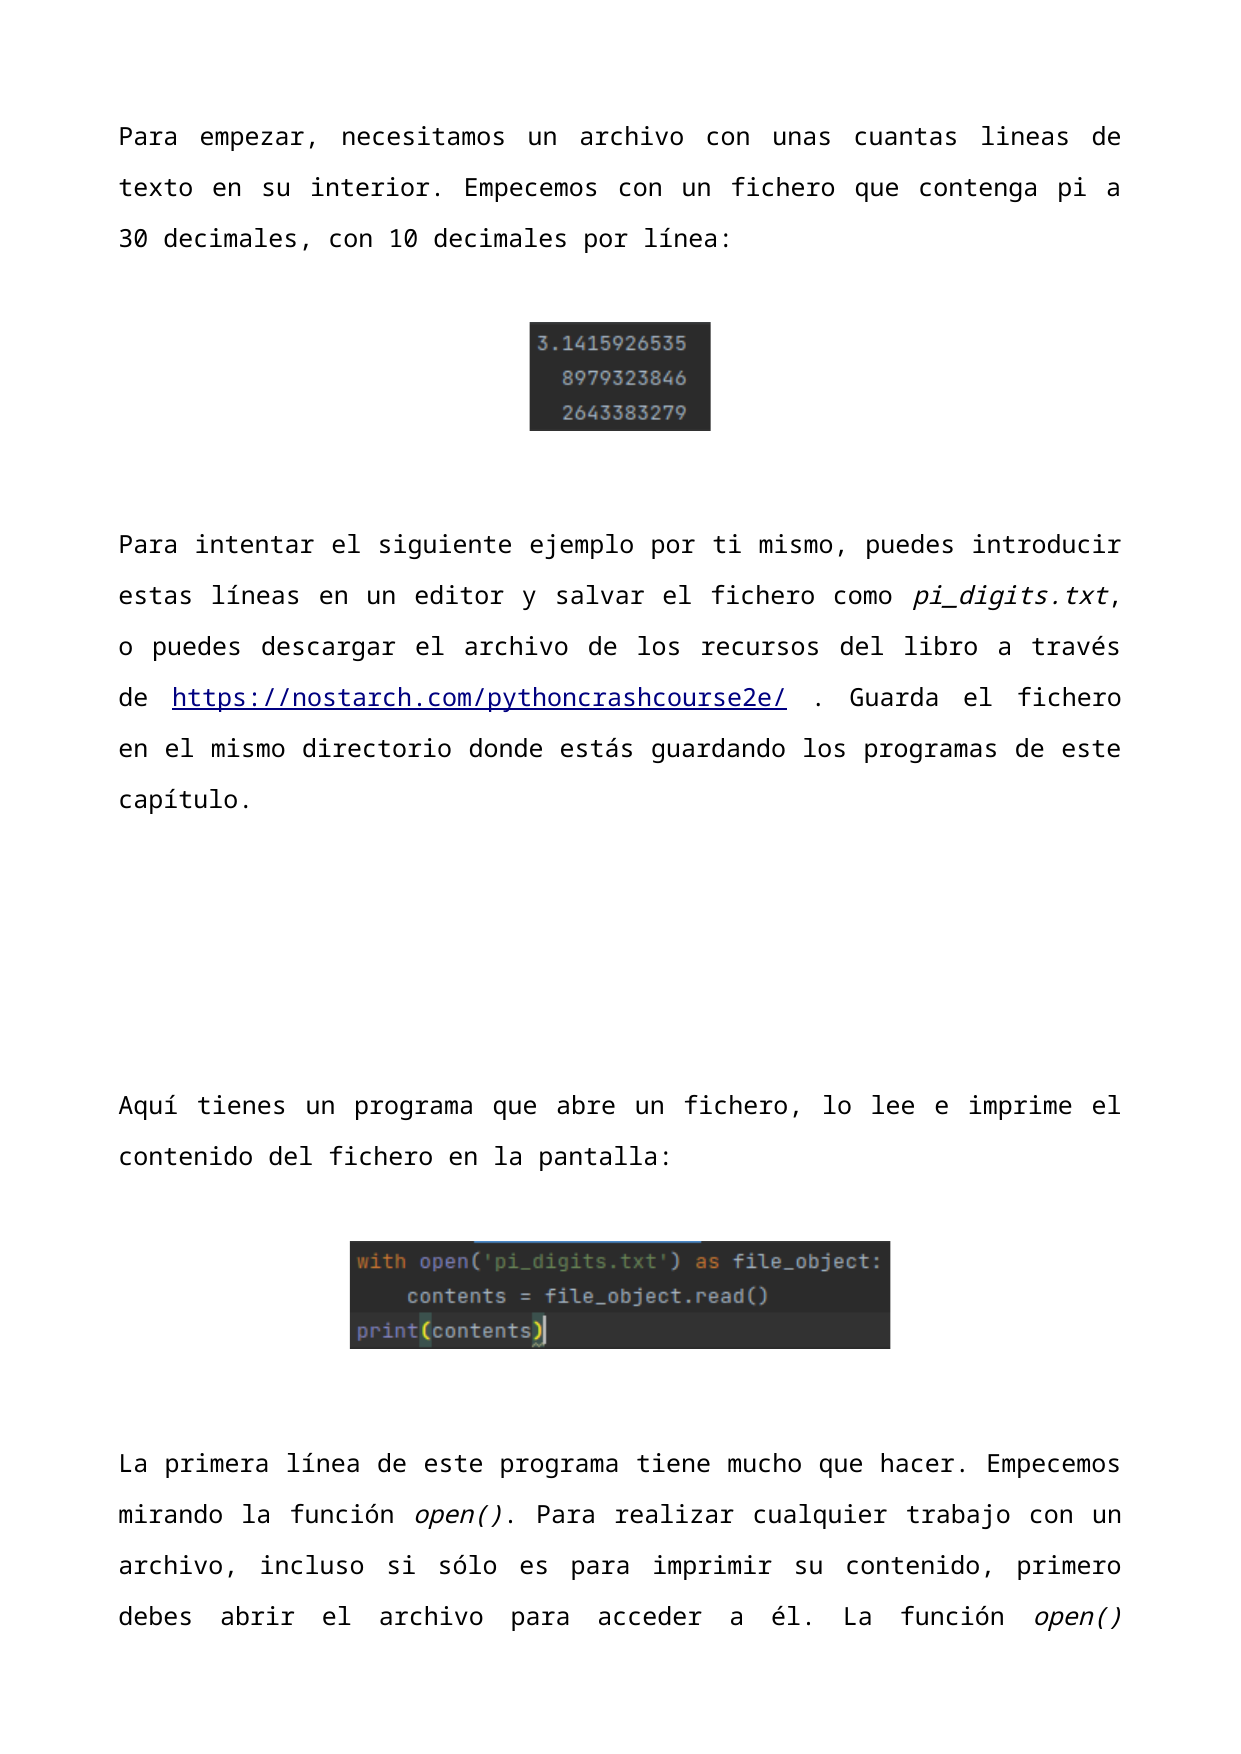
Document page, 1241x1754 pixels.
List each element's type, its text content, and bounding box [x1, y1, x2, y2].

picture [349, 1241, 891, 1349]
text Para empezar, necesitamos un archivo con unas cuantas lineas de texto en su interior. Empecemos con un fichero que contenga pi a 30 decimales, con 10 decimales por línea: [118, 118, 1122, 254]
picture [529, 322, 711, 431]
text La primera línea de este programa tiene mucho que hacer. Empecemos mirando la función open(). Para realizar cualquier trabajo con un archivo, incluso si sólo es para imprimir su contenido, primero debes abrir el archivo para acceder a él. La función open() [118, 1445, 1122, 1632]
text Para intentar el siguiente ejemplo por ti mismo, puedes introducir estas líneas en un editor y salvar el fichero como pi_digits.txt, o puedes descargar el archivo de los recursos del libro a través de https://nostarch.com/pythoncrashcourse2e/ . Guarda el fichero en el mismo directorio donde estás guardando los programas de este capítulo. [118, 526, 1122, 816]
text Aquí tienes un programa que abre un fichero, lo lee e imprime el contenido del fichero en la pantalla: [118, 1088, 1122, 1173]
